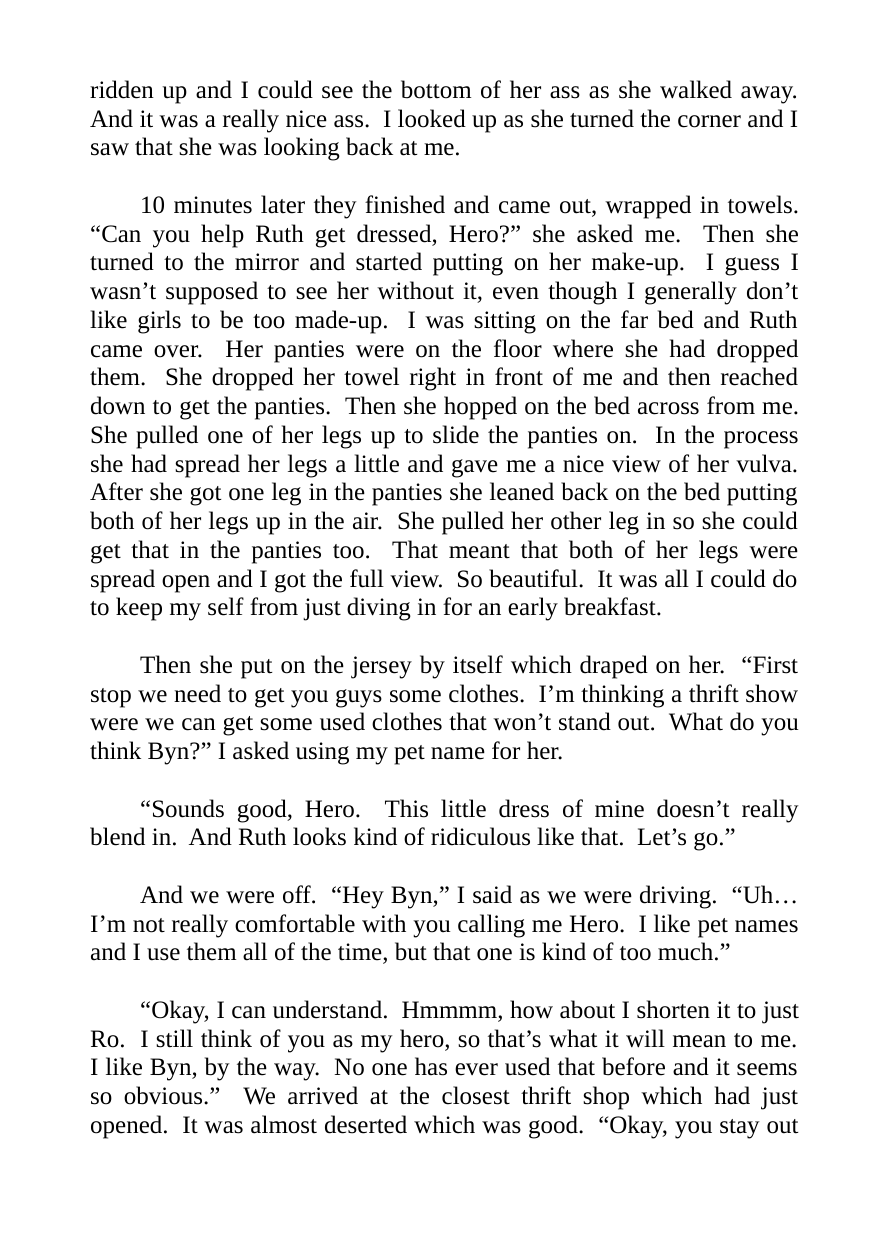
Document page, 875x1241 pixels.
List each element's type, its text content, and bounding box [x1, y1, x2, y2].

text “Okay, I can understand. Hmmmm, how about I shorten it to just Ro. I still think of you as my hero, so that’s what it will mean to me. I like Byn, by the way. No one has ever used that before and it seems so obvious.” We arrived at the closest thrift shop which had just opened. It was almost deserted which was good. “Okay, you stay out [90, 995, 799, 1139]
text And we were off. “Hey Byn,” I said as we were driving. “Uh… I’m not really comfortable with you calling me Hero. I like pet names and I use them all of the time, but that one is kind of too much.” [90, 880, 799, 966]
text “Sounds good, Hero. This little dress of mine doesn’t really blend in. And Ruth looks kind of ridiculous like that. Let’s go.” [90, 794, 799, 851]
text ridden up and I could see the bottom of her ass as she walked away. And it was a really nice ass. I looked up as she turned the corner and I saw that she was looking back at me. [90, 75, 799, 161]
text 10 minutes later they finished and came out, wrapped in towels. “Can you help Ruth get dressed, Hero?” she asked me. Then she turned to the mirror and started putting on her make-up. I guess I wasn’t supposed to see her without it, even though I generally don’t like girls to be too made-up. I was sitting on the far bed and Ruth came over. Her panties were on the floor where she had dropped them. She dropped her towel right in front of me and then reached down to get the panties. Then she hopped on the bed across from me. She pulled one of her legs up to slide the panties on. In the process she had spread her legs a little and gave me a nice view of her vulva. After she got one leg in the panties she leaned back on the bed putting both of her legs up in the air. She pulled her other leg in so she could get that in the panties too. That meant that both of her legs were spread open and I got the full view. So beautiful. It was all I could do to keep my self from just diving in for an early breakfast. [90, 190, 799, 621]
text Then she put on the jersey by itself which draped on her. “First stop we need to get you guys some clothes. I’m thinking a thrift show were we can get some used clothes that won’t stand out. What do you think Byn?” I asked using my pet name for her. [90, 650, 799, 765]
